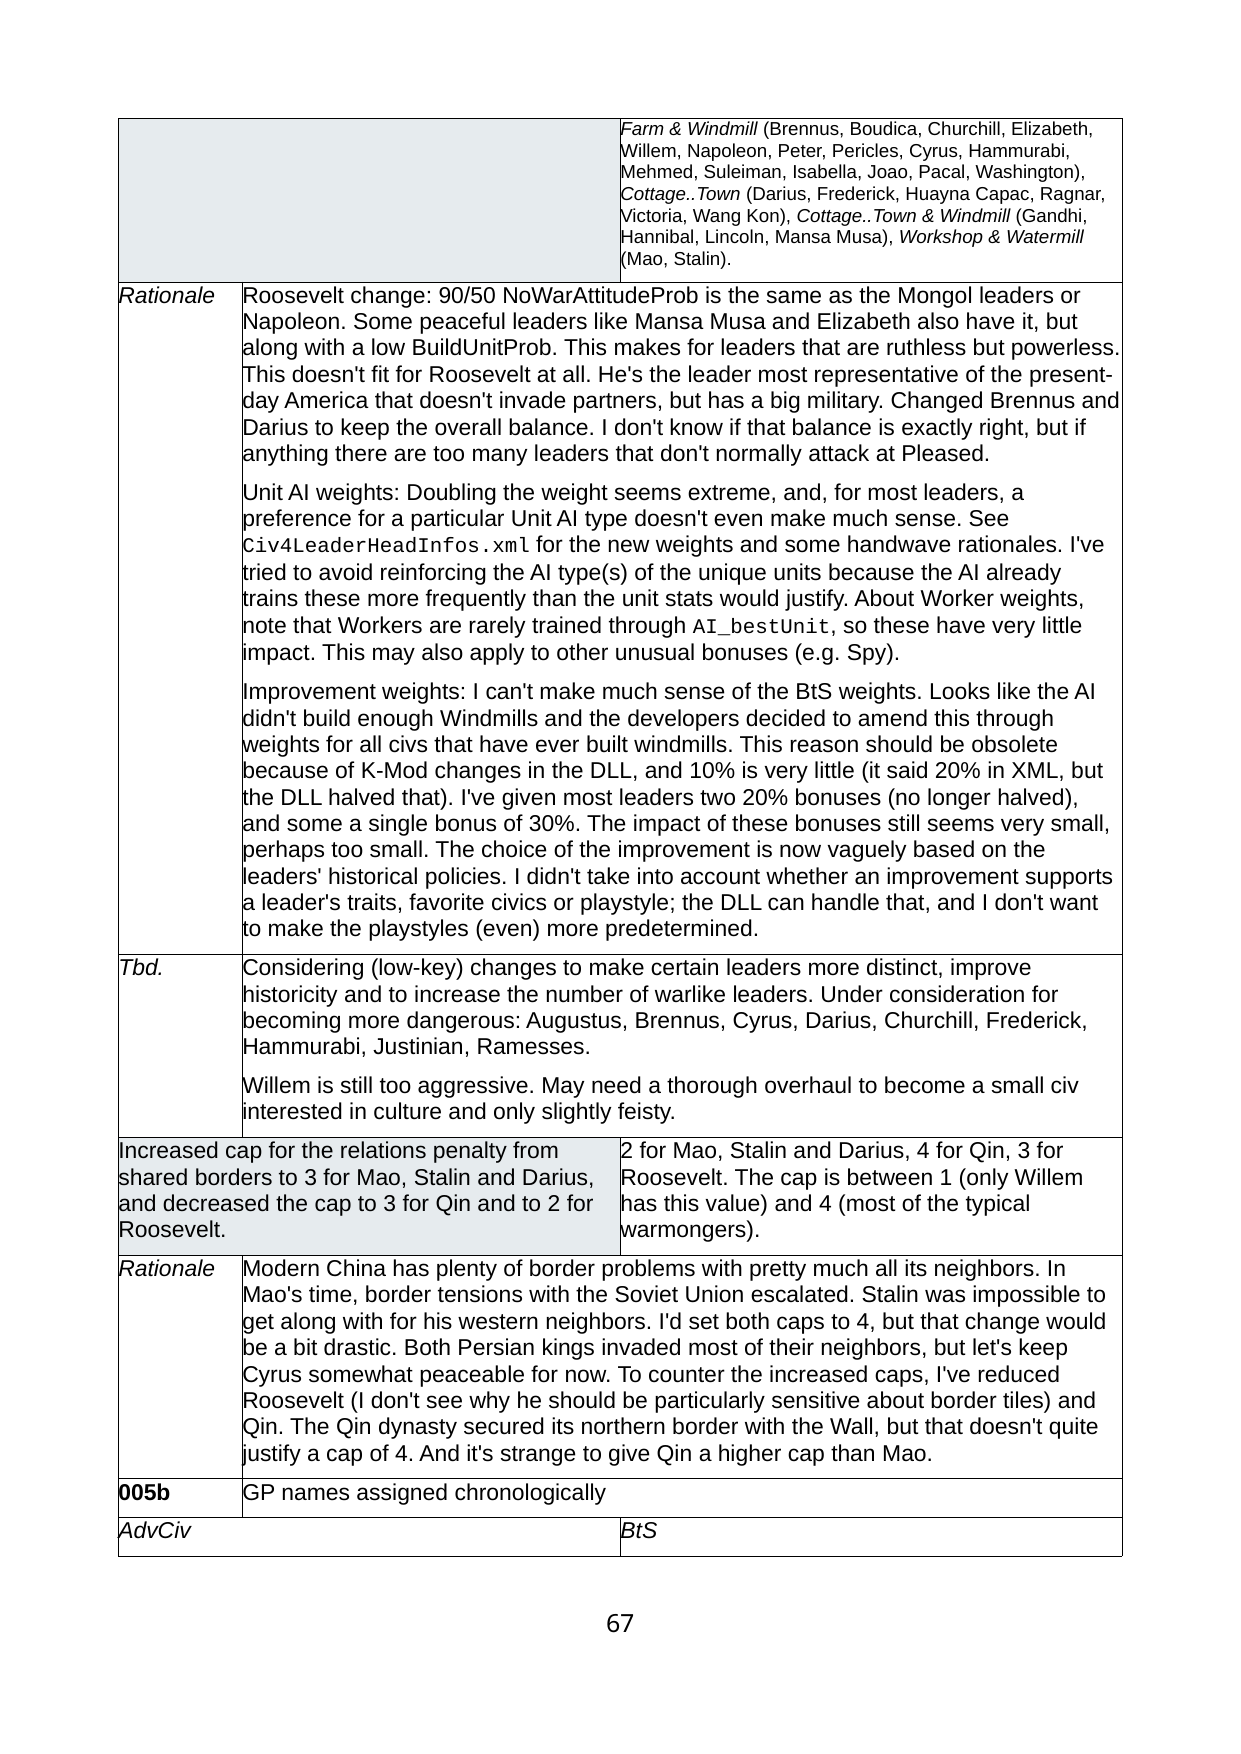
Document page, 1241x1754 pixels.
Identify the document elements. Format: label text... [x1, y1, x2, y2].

table_cell Rationale [119, 283, 242, 954]
table_cell Rationale [119, 1256, 242, 1478]
table_cell Increased cap for the relations penalty from shared borders to 3 for Mao, Stalin and Darius, and decreased the cap to 3 for Qin and to 2 for Roosevelt. [119, 1138, 620, 1255]
table_cell AdvCiv [119, 1518, 620, 1556]
table_cell Tbd. [119, 955, 242, 1137]
table_cell Roosevelt change: 90/50 NoWarAttitudeProb is the same as the Mongol leaders or Napoleon. Some peaceful leaders like Mansa Musa and Elizabeth also have it, but along with a low BuildUnitProb. This makes for leaders that are ruthless but powerless. This doesn't fit for Roosevelt at all. He's the leader most representative of the present-day America that doesn't invade partners, but has a big military. Changed Brennus and Darius to keep the overall balance. I don't know if that balance is exactly right, but if anything there are too many leaders that don't normally attack at Pleased. Unit AI weights: Doubling the weight seems extreme, and, for most leaders, a preference for a particular Unit AI type doesn't even make much sense. See Civ4LeaderHeadInfos.xml for the new weights and some handwave rationales. I've tried to avoid reinforcing the AI type(s) of the unique units because the AI already trains these more frequently than the unit stats would justify. About Worker weights, note that Workers are rarely trained through AI_bestUnit, so these have very little impact. This may also apply to other unusual bonuses (e.g. Spy). Improvement weights: I can't make much sense of the BtS weights. Looks like the AI didn't build enough Windmills and the developers decided to amend this through weights for all civs that have ever built windmills. This reason should be obsolete because of K-Mod changes in the DLL, and 10% is very little (it said 20% in XML, but the DLL halved that). I've given most leaders two 20% bonuses (no longer halved), and some a single bonus of 30%. The impact of these bonuses still seems very small, perhaps too small. The choice of the improvement is now vaguely based on the leaders' historical policies. I didn't take into account whether an improvement supports a leader's traits, favorite civics or playstyle; the DLL can handle that, and I don't want to make the playstyles (even) more predetermined. [243, 283, 1122, 954]
table_cell 005b [119, 1479, 242, 1517]
table_cell Modern China has plenty of border problems with pretty much all its neighbors. In Mao's time, border tensions with the Soviet Union escalated. Stalin was impossible to get along with for his western neighbors. I'd set both caps to 4, but that change would be a bit drastic. Both Persian kings invaded most of their neighbors, but let's keep Cyrus somewhat peaceable for now. To counter the increased caps, I've reduced Roosevelt (I don't see why he should be particularly sensitive about border tiles) and Qin. The Qin dynasty secured its northern border with the Wall, but that doesn't quite justify a cap of 4. And it's strange to give Qin a higher cap than Mao. [243, 1256, 1122, 1478]
table_cell Considering (low-key) changes to make certain leaders more distinct, improve historicity and to increase the number of warlike leaders. Under consideration for becoming more dangerous: Augustus, Brennus, Cyrus, Darius, Churchill, Frederick, Hammurabi, Justinian, Ramesses. Willem is still too aggressive. May need a thorough overhaul to become a small civ interested in culture and only slightly feisty. [243, 955, 1122, 1137]
table_cell GP names assigned chronologically [243, 1479, 1122, 1517]
table_cell BtS [621, 1518, 1122, 1556]
table_cell Farm & Windmill (Brennus, Boudica, Churchill, Elizabeth, Willem, Napoleon, Peter, Pericles, Cyrus, Hammurabi, Mehmed, Suleiman, Isabella, Joao, Pacal, Washington), Cottage..Town (Darius, Frederick, Huayna Capac, Ragnar, Victoria, Wang Kon), Cottage..Town & Windmill (Gandhi, Hannibal, Lincoln, Mansa Musa), Workshop & Watermill (Mao, Stalin). [621, 119, 1122, 282]
table_cell [119, 119, 620, 282]
table_cell 2 for Mao, Stalin and Darius, 4 for Qin, 3 for Roosevelt. The cap is between 1 (only Willem has this value) and 4 (most of the typical warmongers). [621, 1138, 1122, 1255]
